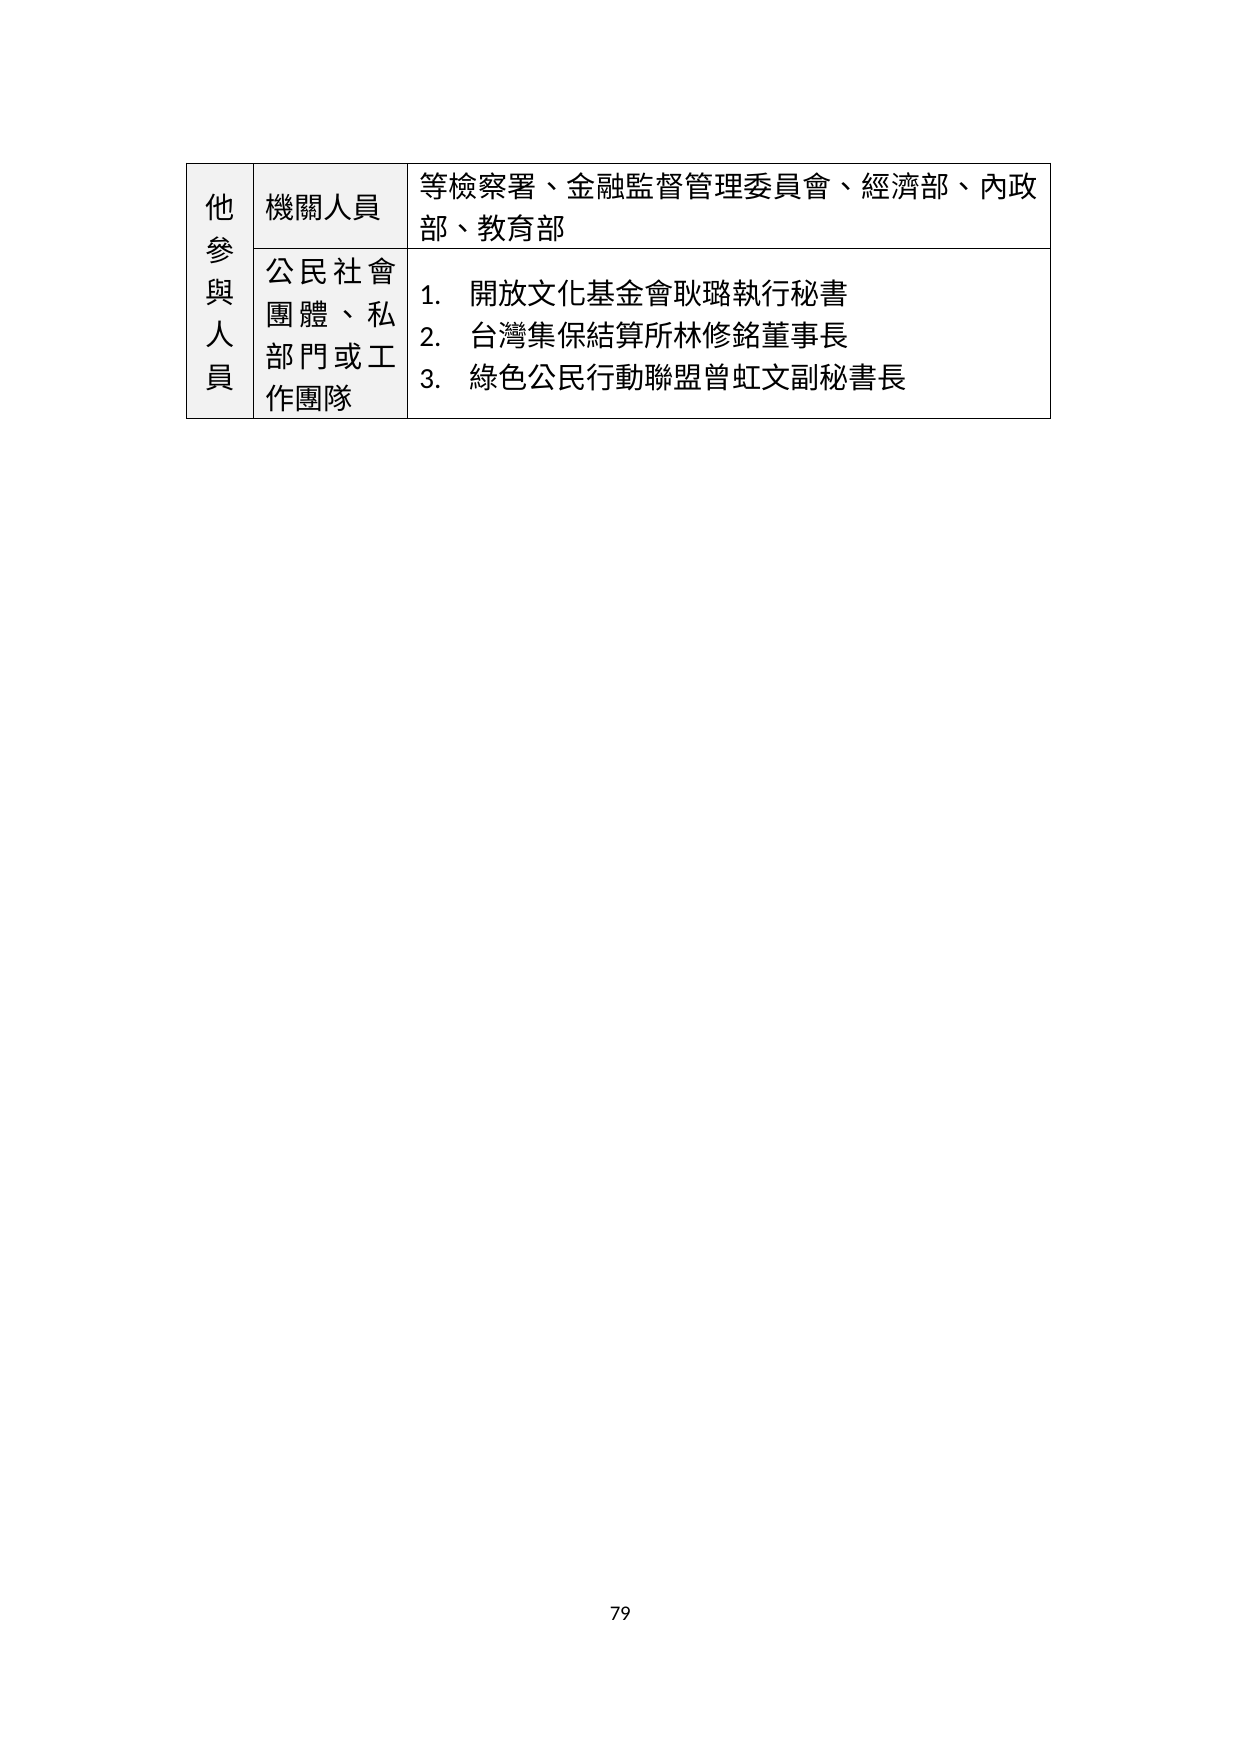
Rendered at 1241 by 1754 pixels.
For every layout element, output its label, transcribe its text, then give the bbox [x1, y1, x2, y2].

table_cell 他參與人員 [187, 164, 253, 418]
table_cell 機關人員 [254, 164, 407, 248]
table_cell 等檢察署、金融監督管理委員會、經濟部、內政部、教育部 [408, 164, 1050, 248]
table_cell 公民社會團體、私部門或工作團隊 [254, 249, 407, 418]
table_cell 開放文化基金會耿璐執行秘書 台灣集保結算所林修銘董事長 綠色公民行動聯盟曾虹文副秘書長 [408, 249, 1050, 418]
